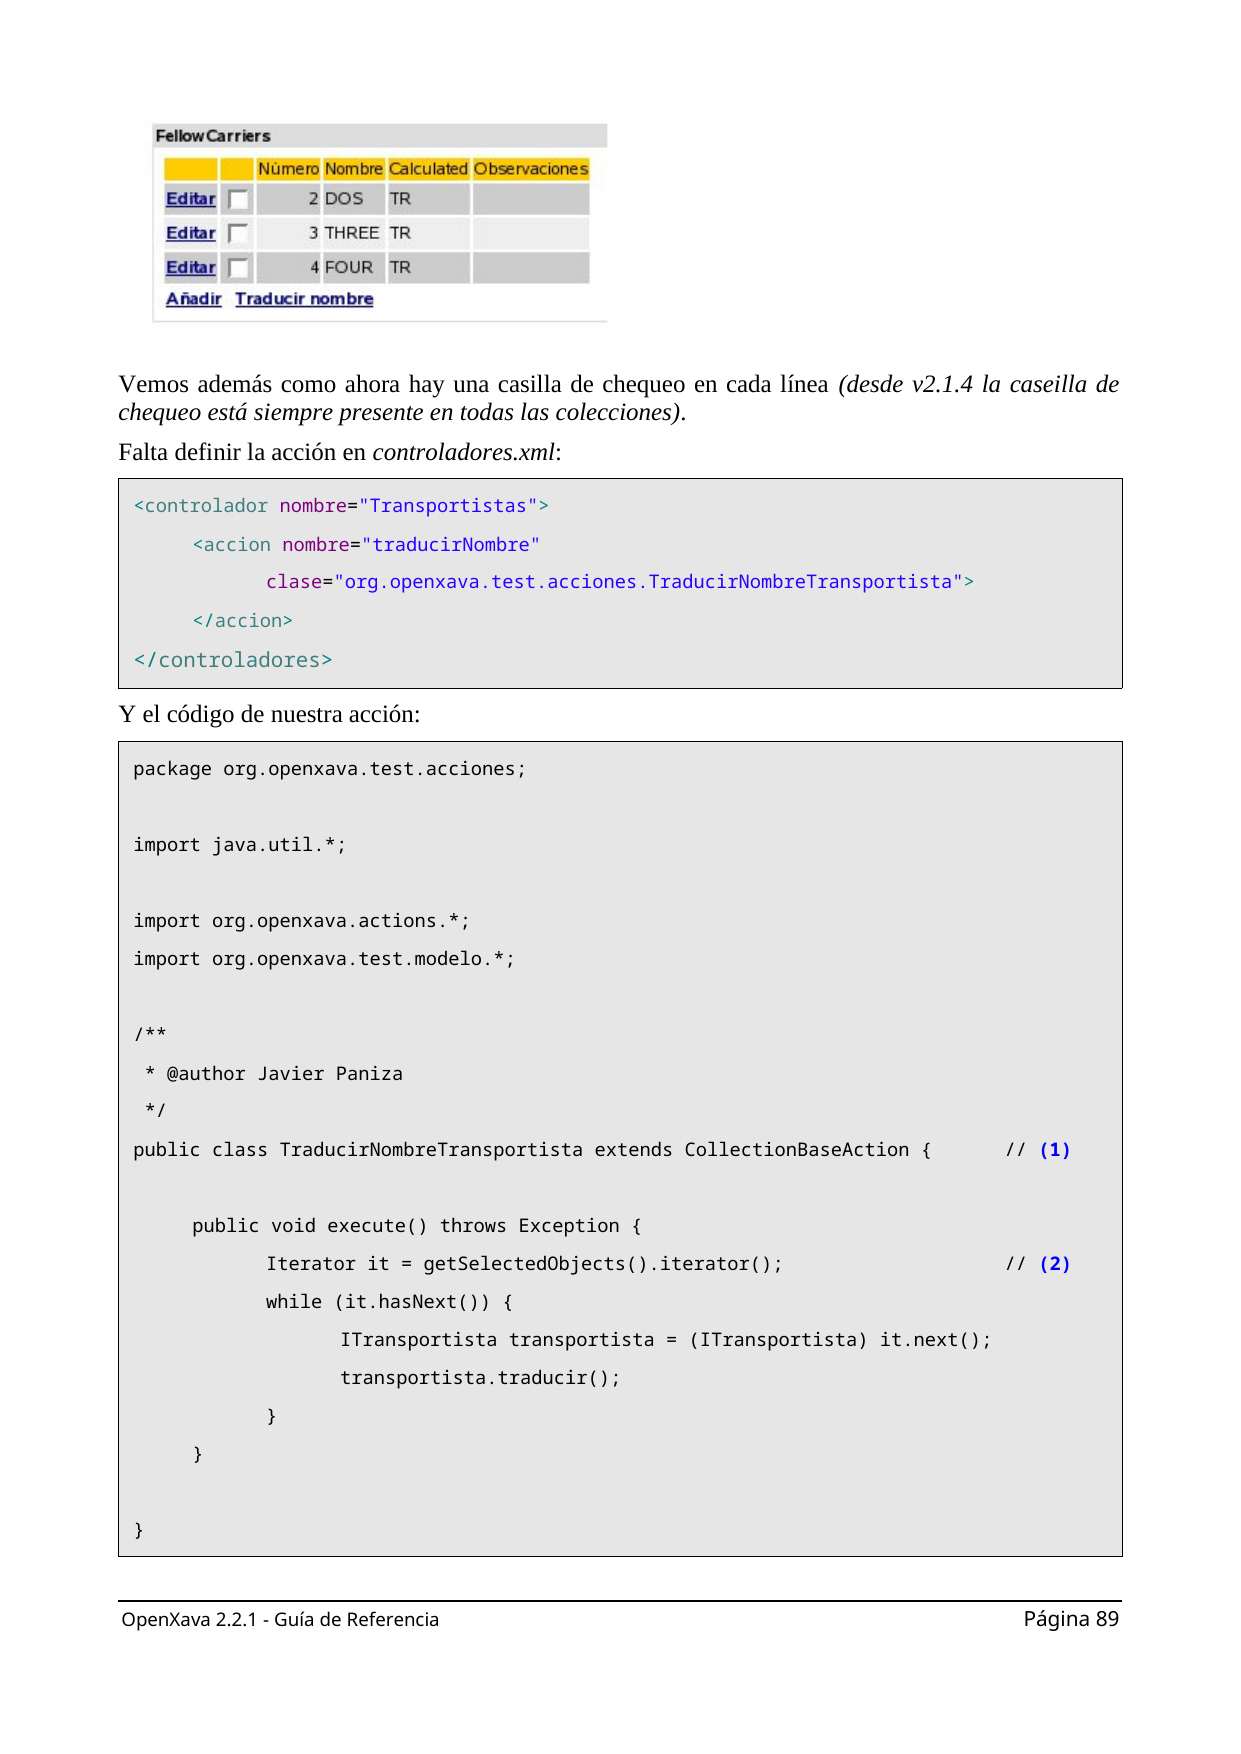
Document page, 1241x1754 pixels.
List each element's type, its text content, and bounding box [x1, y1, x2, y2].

text } [119, 1425, 1122, 1463]
text Vemos además como ahora hay una casilla de chequeo en cada línea (desde v2.1.4 la caseilla de chequeo está siempre presente en todas las colecciones). [118, 370, 1122, 425]
text import java.util.*; [119, 817, 1122, 855]
text Iterator it = getSelectedObjects().iterator(); // (2) [119, 1235, 1122, 1273]
text clase="org.openxava.test.acciones.TraducirNombreTransportista"> [119, 554, 1122, 592]
text package org.openxava.test.acciones; [119, 742, 1122, 779]
text </accion> [119, 592, 1122, 630]
picture [146, 118, 608, 330]
text import org.openxava.actions.*; [119, 893, 1122, 931]
text */ [119, 1083, 1122, 1121]
text <controlador nombre="Transportistas"> [119, 479, 1122, 516]
text while (it.hasNext()) { [119, 1273, 1122, 1311]
text public class TraducirNombreTransportista extends CollectionBaseAction { // (1) [119, 1121, 1122, 1159]
text public void execute() throws Exception { [119, 1197, 1122, 1235]
text /** [119, 1007, 1122, 1045]
text * @author Javier Paniza [119, 1045, 1122, 1083]
text Falta definir la acción en controladores.xml: [118, 438, 1122, 466]
text transportista.traducir(); [119, 1349, 1122, 1387]
text </controladores> [119, 630, 1122, 688]
text Y el código de nuestra acción: [118, 701, 1122, 728]
text ITransportista transportista = (ITransportista) it.next(); [119, 1311, 1122, 1349]
text } [119, 1387, 1122, 1425]
text <accion nombre="traducirNombre" [119, 516, 1122, 554]
text import org.openxava.test.modelo.*; [119, 931, 1122, 969]
text } [119, 1501, 1122, 1556]
